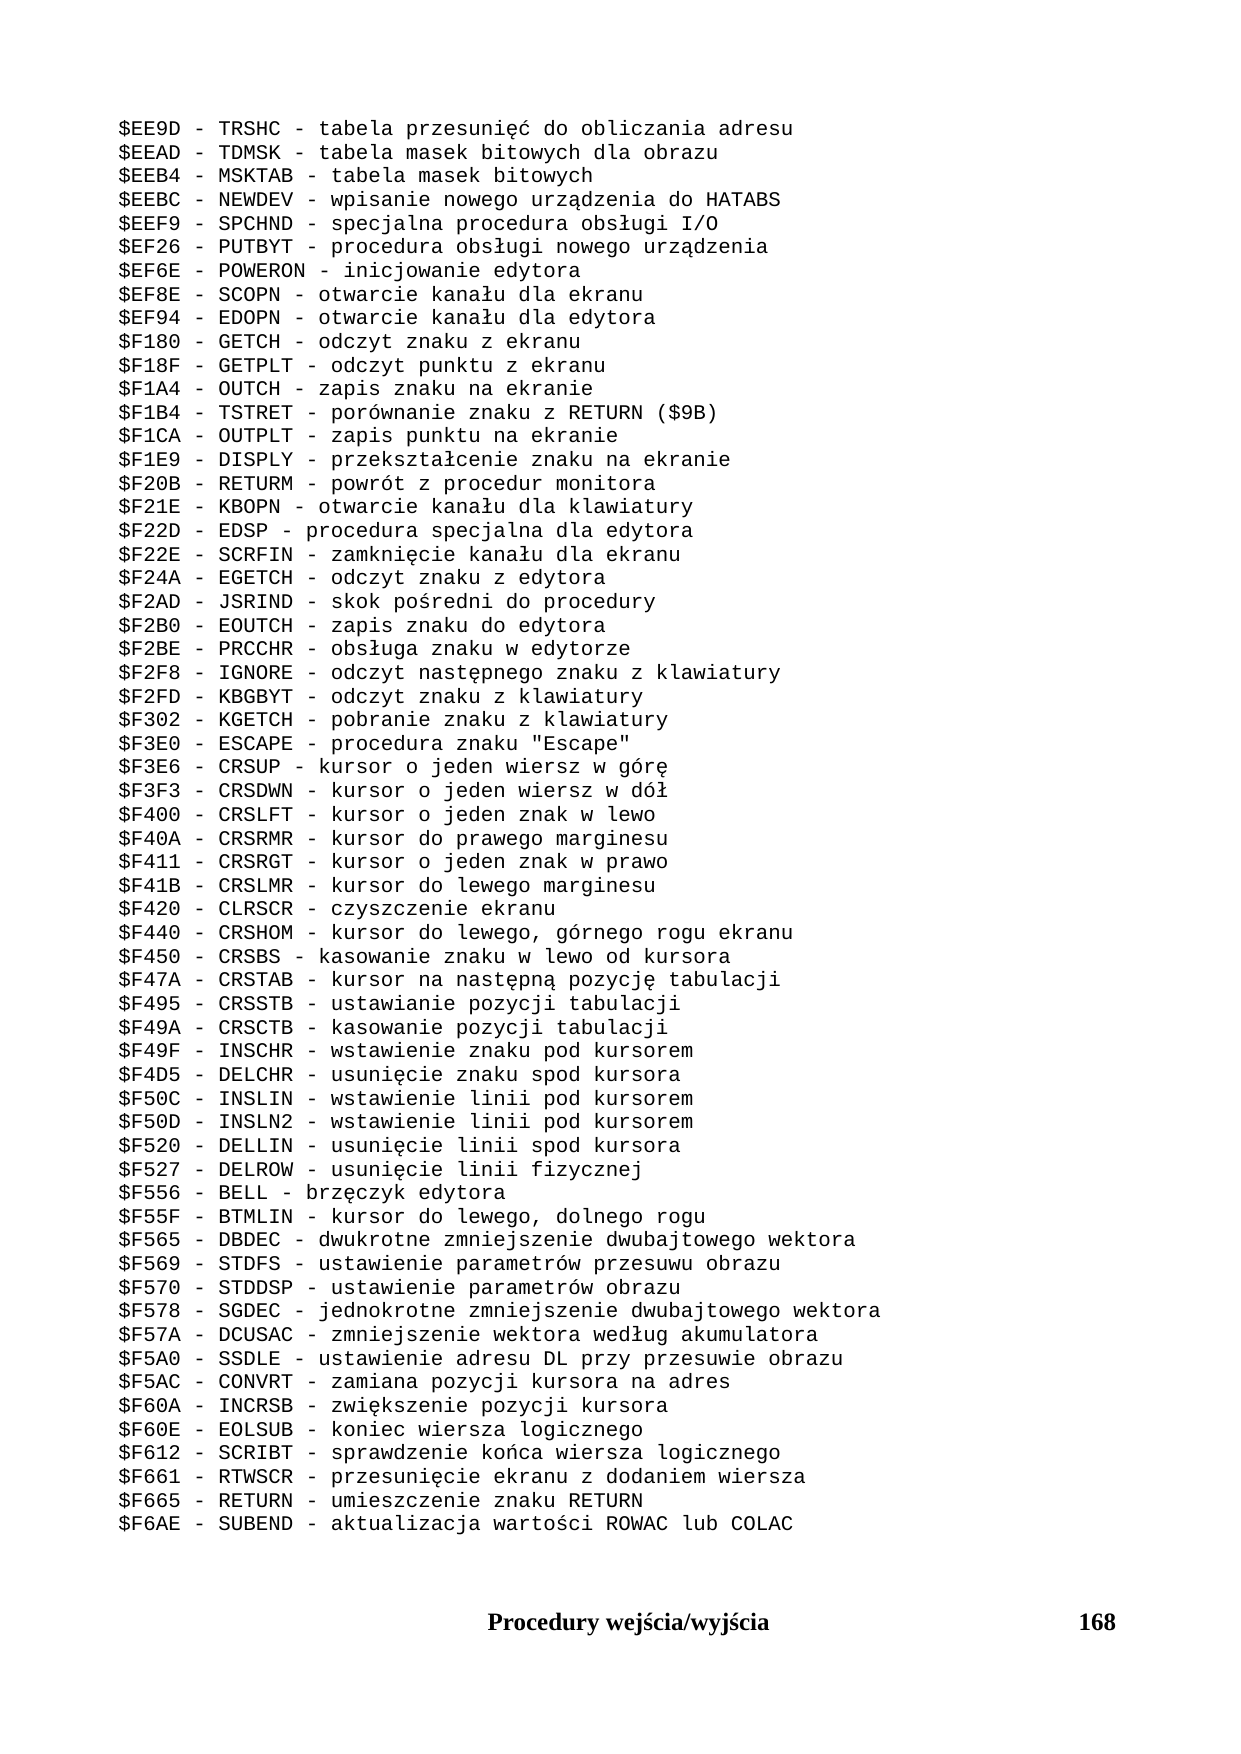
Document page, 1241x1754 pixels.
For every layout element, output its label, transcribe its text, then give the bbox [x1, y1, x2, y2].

text $F21E - KBOPN - otwarcie kanału dla klawiatury [118, 496, 1122, 520]
text $F1A4 - OUTCH - zapis znaku na ekranie [118, 378, 1122, 402]
text $F24A - EGETCH - odczyt znaku z edytora [118, 567, 1122, 591]
text $F565 - DBDEC - dwukrotne zmniejszenie dwubajtowego wektora [118, 1229, 1122, 1253]
text $F411 - CRSRGT - kursor o jeden znak w prawo [118, 851, 1122, 875]
text $F569 - STDFS - ustawienie parametrów przesuwu obrazu [118, 1253, 1122, 1277]
text $F420 - CLRSCR - czyszczenie ekranu [118, 898, 1122, 922]
text $F50C - INSLIN - wstawienie linii pod kursorem [118, 1088, 1122, 1111]
text $F47A - CRSTAB - kursor na następną pozycję tabulacji [118, 969, 1122, 993]
text $F41B - CRSLMR - kursor do lewego marginesu [118, 875, 1122, 898]
text $F1CA - OUTPLT - zapis punktu na ekranie [118, 426, 1122, 449]
text $F4D5 - DELCHR - usunięcie znaku spod kursora [118, 1064, 1122, 1088]
text $F450 - CRSBS - kasowanie znaku w lewo od kursora [118, 946, 1122, 969]
text $F20B - RETURM - powrót z procedur monitora [118, 473, 1122, 496]
text $F6AE - SUBEND - aktualizacja wartości ROWAC lub COLAC [118, 1513, 1122, 1537]
text $F40A - CRSRMR - kursor do prawego marginesu [118, 827, 1122, 851]
text $EF26 - PUTBYT - procedura obsługi nowego urządzenia [118, 236, 1122, 260]
text $F400 - CRSLFT - kursor o jeden znak w lewo [118, 804, 1122, 827]
text $F612 - SCRIBT - sprawdzenie końca wiersza logicznego [118, 1442, 1122, 1466]
text $F661 - RTWSCR - przesunięcie ekranu z dodaniem wiersza [118, 1466, 1122, 1489]
text $F520 - DELLIN - usunięcie linii spod kursora [118, 1135, 1122, 1158]
text $F2AD - JSRIND - skok pośredni do procedury [118, 591, 1122, 615]
text $F2B0 - EOUTCH - zapis znaku do edytora [118, 615, 1122, 638]
text $F302 - KGETCH - pobranie znaku z klawiatury [118, 709, 1122, 733]
text $F180 - GETCH - odczyt znaku z ekranu [118, 331, 1122, 354]
text $F2FD - KBGBYT - odczyt znaku z klawiatury [118, 686, 1122, 709]
text $F570 - STDDSP - ustawienie parametrów obrazu [118, 1277, 1122, 1300]
text $EEF9 - SPCHND - specjalna procedura obsługi I/O [118, 213, 1122, 236]
text $F1E9 - DISPLY - przekształcenie znaku na ekranie [118, 449, 1122, 473]
text $F2F8 - IGNORE - odczyt następnego znaku z klawiatury [118, 662, 1122, 686]
text $F22D - EDSP - procedura specjalna dla edytora [118, 520, 1122, 544]
text $F55F - BTMLIN - kursor do lewego, dolnego rogu [118, 1206, 1122, 1229]
text $F495 - CRSSTB - ustawianie pozycji tabulacji [118, 993, 1122, 1017]
text $F49A - CRSCTB - kasowanie pozycji tabulacji [118, 1017, 1122, 1040]
text $EEAD - TDMSK - tabela masek bitowych dla obrazu [118, 142, 1122, 165]
text $F578 - SGDEC - jednokrotne zmniejszenie dwubajtowego wektora [118, 1300, 1122, 1324]
text $F527 - DELROW - usunięcie linii fizycznej [118, 1158, 1122, 1182]
text $F3E6 - CRSUP - kursor o jeden wiersz w górę [118, 757, 1122, 780]
text $F60E - EOLSUB - koniec wiersza logicznego [118, 1419, 1122, 1442]
text $F556 - BELL - brzęczyk edytora [118, 1182, 1122, 1206]
text $F665 - RETURN - umieszczenie znaku RETURN [118, 1489, 1122, 1513]
text $EF6E - POWERON - inicjowanie edytora [118, 260, 1122, 284]
text $F49F - INSCHR - wstawienie znaku pod kursorem [118, 1040, 1122, 1064]
text $F5A0 - SSDLE - ustawienie adresu DL przy przesuwie obrazu [118, 1348, 1122, 1371]
text $F1B4 - TSTRET - porównanie znaku z RETURN ($9B) [118, 402, 1122, 426]
text $F3E0 - ESCAPE - procedura znaku "Escape" [118, 733, 1122, 757]
text $F3F3 - CRSDWN - kursor o jeden wiersz w dół [118, 780, 1122, 804]
text $EEBC - NEWDEV - wpisanie nowego urządzenia do HATABS [118, 189, 1122, 213]
text $F2BE - PRCCHR - obsługa znaku w edytorze [118, 638, 1122, 662]
text $F5AC - CONVRT - zamiana pozycji kursora na adres [118, 1371, 1122, 1395]
text $F18F - GETPLT - odczyt punktu z ekranu [118, 354, 1122, 378]
text $F22E - SCRFIN - zamknięcie kanału dla ekranu [118, 544, 1122, 567]
text $EF94 - EDOPN - otwarcie kanału dla edytora [118, 307, 1122, 331]
text $EE9D - TRSHC - tabela przesunięć do obliczania adresu [118, 118, 1122, 142]
text $EF8E - SCOPN - otwarcie kanału dla ekranu [118, 284, 1122, 307]
text $F440 - CRSHOM - kursor do lewego, górnego rogu ekranu [118, 922, 1122, 946]
text $EEB4 - MSKTAB - tabela masek bitowych [118, 165, 1122, 189]
text $F50D - INSLN2 - wstawienie linii pod kursorem [118, 1111, 1122, 1135]
text $F57A - DCUSAC - zmniejszenie wektora według akumulatora [118, 1324, 1122, 1348]
text $F60A - INCRSB - zwiększenie pozycji kursora [118, 1395, 1122, 1419]
